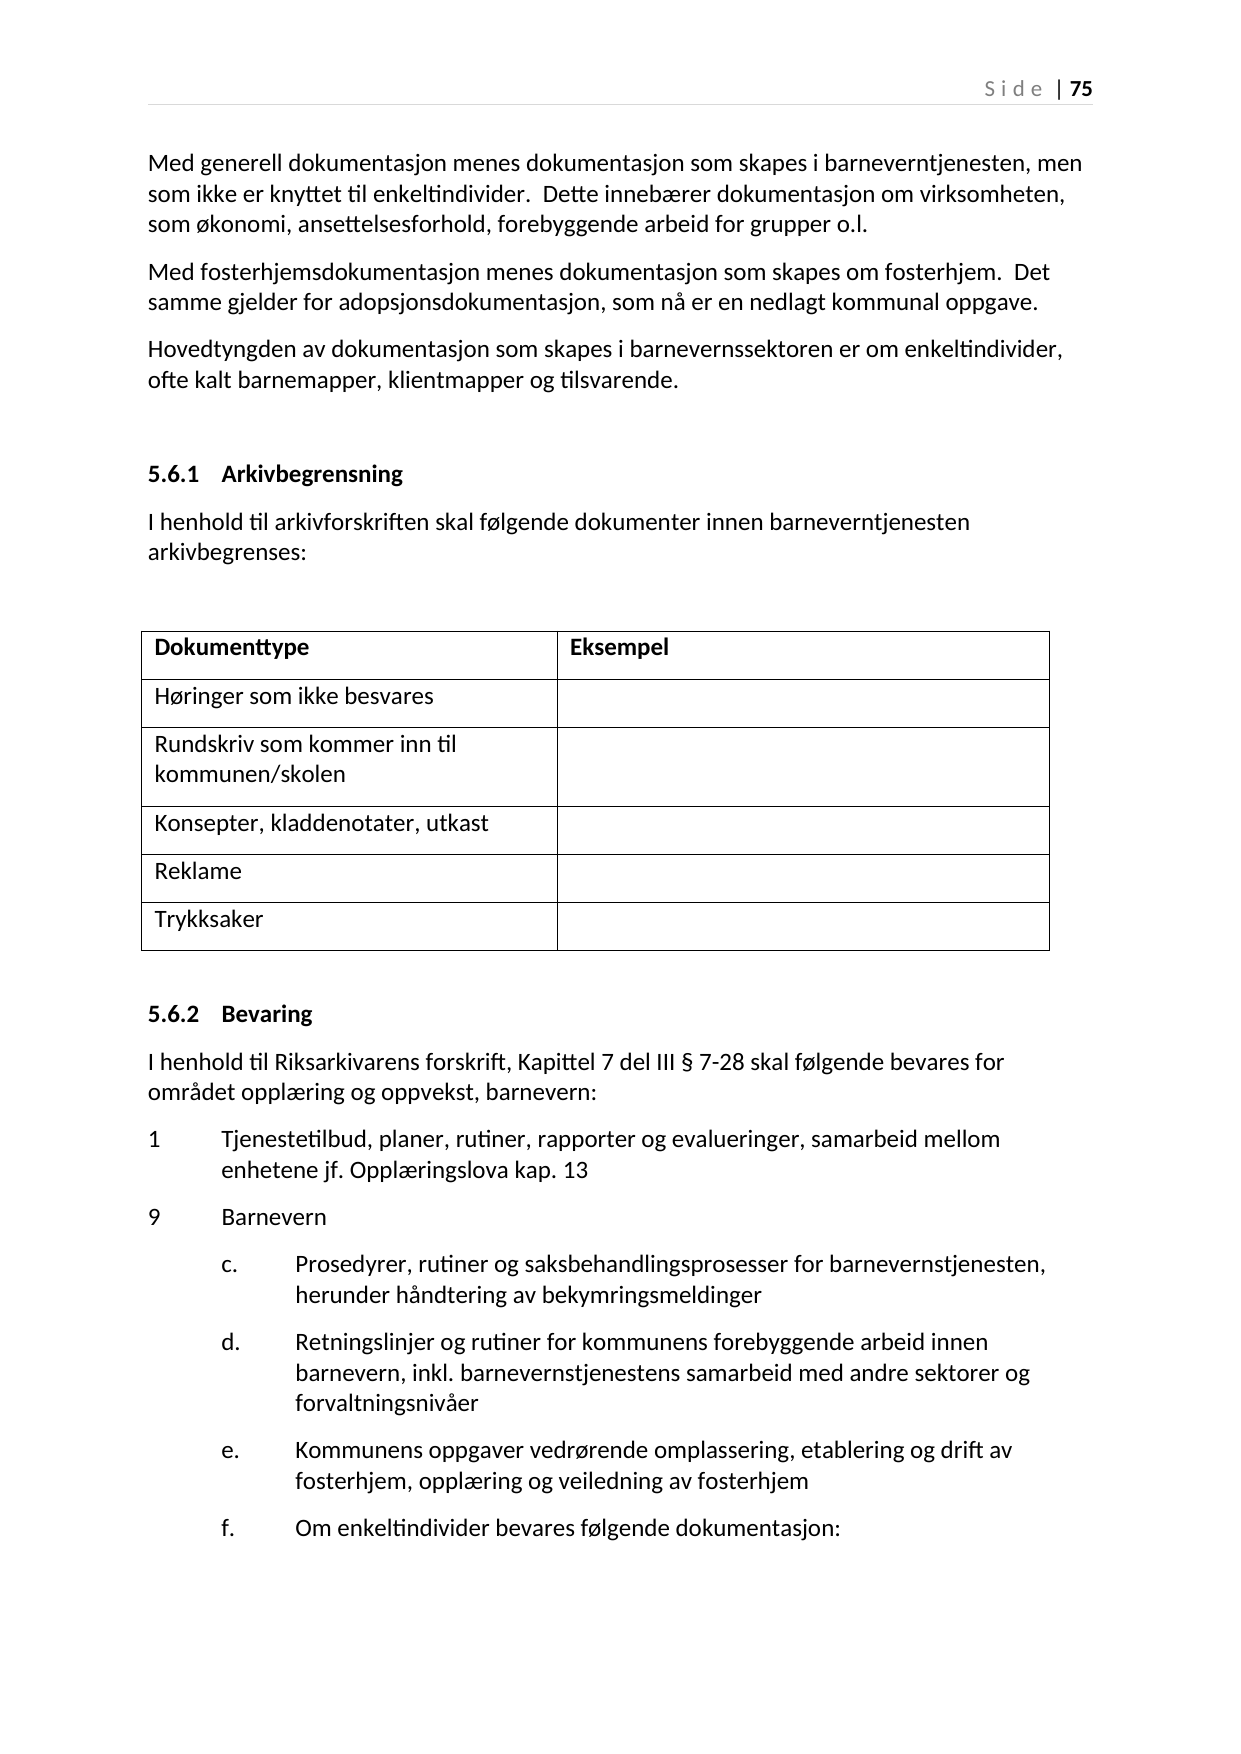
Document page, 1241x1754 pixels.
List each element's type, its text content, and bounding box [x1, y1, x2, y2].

text I henhold til arkivforskriften skal følgende dokumenter innen barneverntjenesten arkivbegrenses: [148, 506, 1093, 567]
table_header Dokumenttype [142, 632, 557, 679]
text d. Retningslinjer og rutiner for kommunens forebyggende arbeid innen barnevern, inkl. barnevernstjenestens samarbeid med andre sektorer og forvaltningsnivåer [221, 1326, 1093, 1418]
table_cell [558, 807, 1049, 854]
text Hovedtyngden av dokumentasjon som skapes i barnevernssektoren er om enkeltindivider, ofte kalt barnemapper, klientmapper og tilsvarende. [148, 333, 1093, 394]
table_header Eksempel [558, 632, 1049, 679]
table_cell [558, 903, 1049, 950]
table_cell Rundskriv som kommer inn til kommunen/skolen [142, 728, 557, 806]
text c. Prosedyrer, rutiner og saksbehandlingsprosesser for barnevernstjenesten, herunder håndtering av bekymringsmeldinger [221, 1248, 1093, 1309]
table_cell Trykksaker [142, 903, 557, 950]
text Med generell dokumentasjon menes dokumentasjon som skapes i barneverntjenesten, men som ikke er knyttet til enkeltindivider. Dette innebærer dokumentasjon om virksomheten, som økonomi, ansettelsesforhold, forebyggende arbeid for grupper o.l. [148, 148, 1093, 239]
text f. Om enkeltindivider bevares følgende dokumentasjon: [221, 1512, 1093, 1543]
text 9 Barnevern [148, 1201, 1093, 1232]
table_cell Konsepter, kladdenotater, utkast [142, 807, 557, 854]
text 5.6.2 Bevaring [148, 999, 1093, 1029]
text Med fosterhjemsdokumentasjon menes dokumentasjon som skapes om fosterhjem. Det samme gjelder for adopsjonsdokumentasjon, som nå er en nedlagt kommunal oppgave. [148, 256, 1093, 317]
table_cell Reklame [142, 855, 557, 902]
table_cell [558, 728, 1049, 806]
text e. Kommunens oppgaver vedrørende omplassering, etablering og drift av fosterhjem, opplæring og veiledning av fosterhjem [221, 1434, 1093, 1495]
text 1 Tjenestetilbud, planer, rutiner, rapporter og evalueringer, samarbeid mellom enhetene jf. Opplæringslova kap. 13 [148, 1123, 1093, 1184]
table_cell Høringer som ikke besvares [142, 680, 557, 727]
table_cell [558, 680, 1049, 727]
text I henhold til Riksarkivarens forskrift, Kapittel 7 del III § 7-28 skal følgende bevares for området opplæring og oppvekst, barnevern: [148, 1046, 1093, 1107]
text 5.6.1 Arkivbegrensning [148, 458, 1093, 489]
table_cell [558, 855, 1049, 902]
